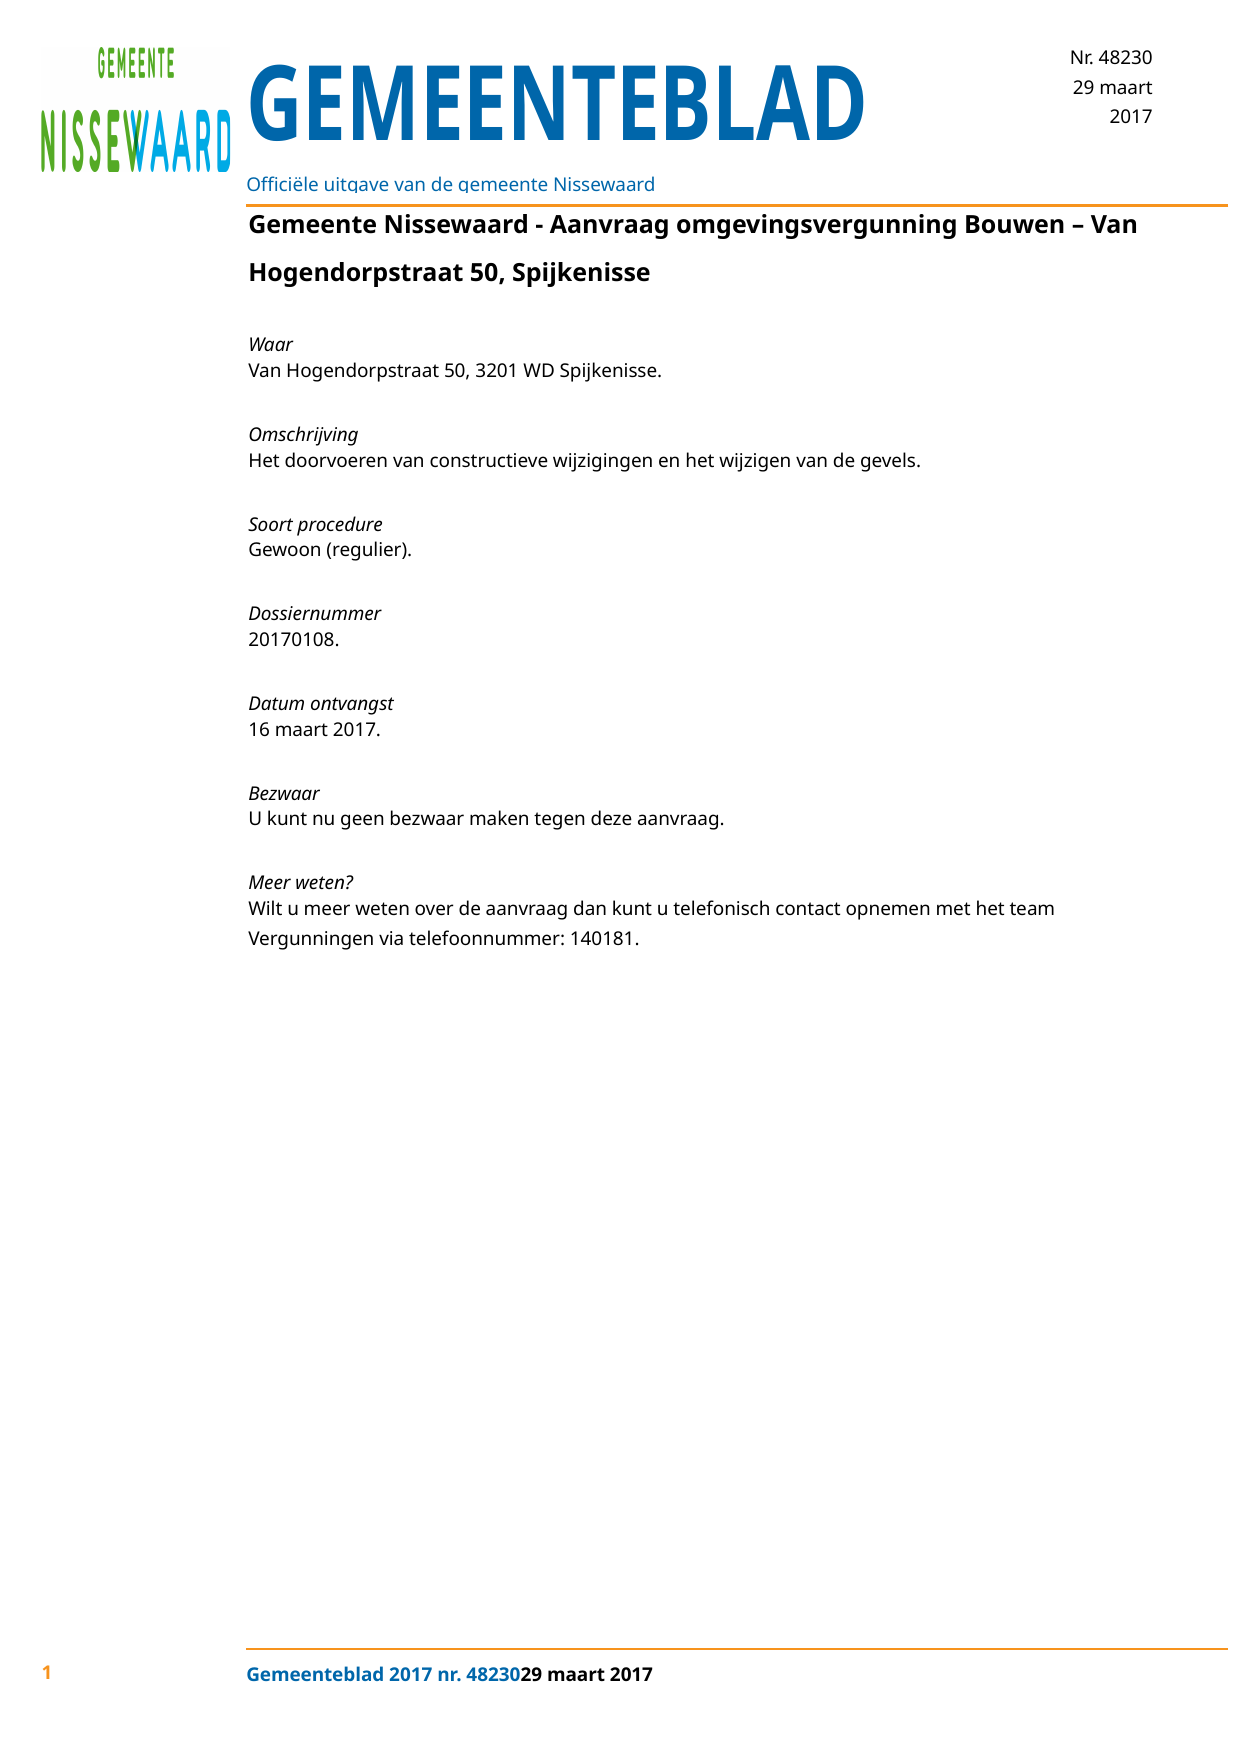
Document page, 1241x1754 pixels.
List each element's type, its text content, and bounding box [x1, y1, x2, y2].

picture [176, 157, 187, 172]
text Dossiernummer [248, 601, 1152, 626]
picture [201, 122, 206, 138]
text 16 maart 2017. [248, 716, 1152, 742]
text Gewoon (regulier). [248, 537, 1152, 562]
text Het doorvoeren van constructieve wijzigingen en het wijzigen van de gevels. [248, 447, 1152, 473]
picture [41, 47, 231, 172]
picture [154, 157, 165, 172]
text Bezwaar [248, 780, 1152, 806]
text Gemeente Nissewaard - Aanvraag omgevingsvergunning Bouwen – Van Hogendorpstraat 50, Spijkenisse [248, 207, 1152, 288]
picture [222, 122, 227, 160]
text Omschrijving [248, 421, 1152, 447]
text Waar [248, 331, 1152, 357]
text Meer weten? [248, 869, 1152, 895]
text 20170108. [248, 626, 1152, 652]
text Van Hogendorpstraat 50, 3201 WD Spijkenisse. [248, 357, 1152, 383]
text U kunt nu geen bezwaar maken tegen deze aanvraag. [248, 806, 1152, 831]
picture [200, 151, 206, 172]
text Soort procedure [248, 511, 1152, 537]
text Wilt u meer weten over de aanvraag dan kunt u telefonisch contact opnemen met het team Vergunningen via telefoonnummer: 140181. [248, 895, 1152, 951]
text Datum ontvangst [248, 690, 1152, 716]
